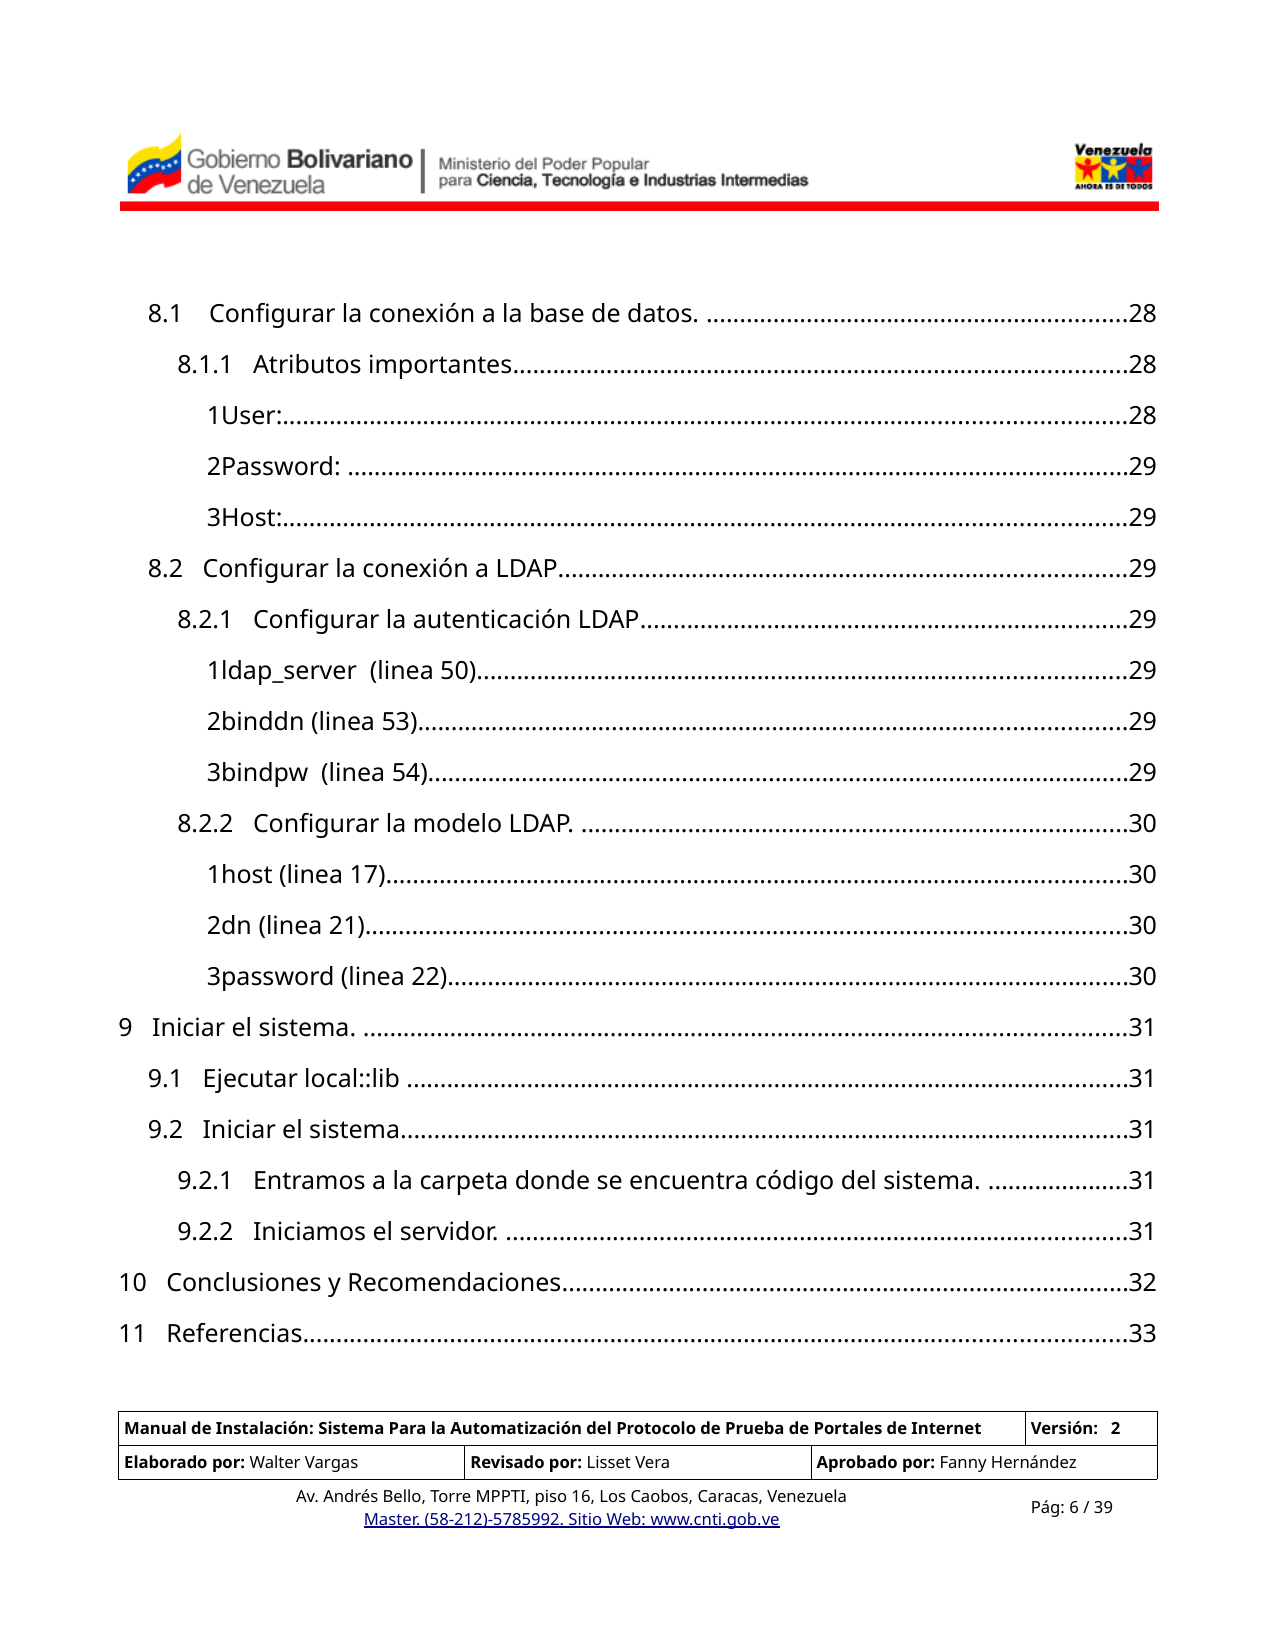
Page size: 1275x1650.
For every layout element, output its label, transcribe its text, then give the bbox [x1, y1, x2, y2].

text 8.1.1 Atributos importantes 28 [177, 346, 1157, 380]
text 1ldap_server (linea 50) 29 [207, 652, 1157, 687]
text 8.2 Configurar la conexión a LDAP 29 [148, 550, 1157, 584]
text 9.2.2 Iniciamos el servidor. 31 [177, 1214, 1157, 1248]
text 8.2.2 Configurar la modelo LDAP. 30 [177, 806, 1157, 840]
text 8.2.1 Configurar la autenticación LDAP 29 [177, 601, 1157, 636]
text 11 Referencias 33 [118, 1316, 1157, 1350]
text 8.1 Configurar la conexión a la base de datos. 28 [148, 295, 1157, 329]
text 3bindpw (linea 54) 29 [207, 754, 1157, 789]
text 10 Conclusiones y Recomendaciones 32 [118, 1265, 1157, 1299]
text 3Host: 29 [207, 499, 1157, 533]
text 3password (linea 22) 30 [207, 959, 1157, 993]
text 9.1 Ejecutar local::lib 31 [148, 1061, 1157, 1095]
text 9.2.1 Entramos a la carpeta donde se encuentra código del sistema. 31 [177, 1163, 1157, 1197]
text 2binddn (linea 53) 29 [207, 703, 1157, 738]
text 1host (linea 17) 30 [207, 857, 1157, 891]
picture [120, 125, 1159, 211]
text 9 Iniciar el sistema. 31 [118, 1010, 1157, 1044]
text 2dn (linea 21) 30 [207, 908, 1157, 942]
text 1User: 28 [207, 397, 1157, 431]
text 9.2 Iniciar el sistema 31 [148, 1112, 1157, 1146]
text 2Password: 29 [207, 448, 1157, 482]
